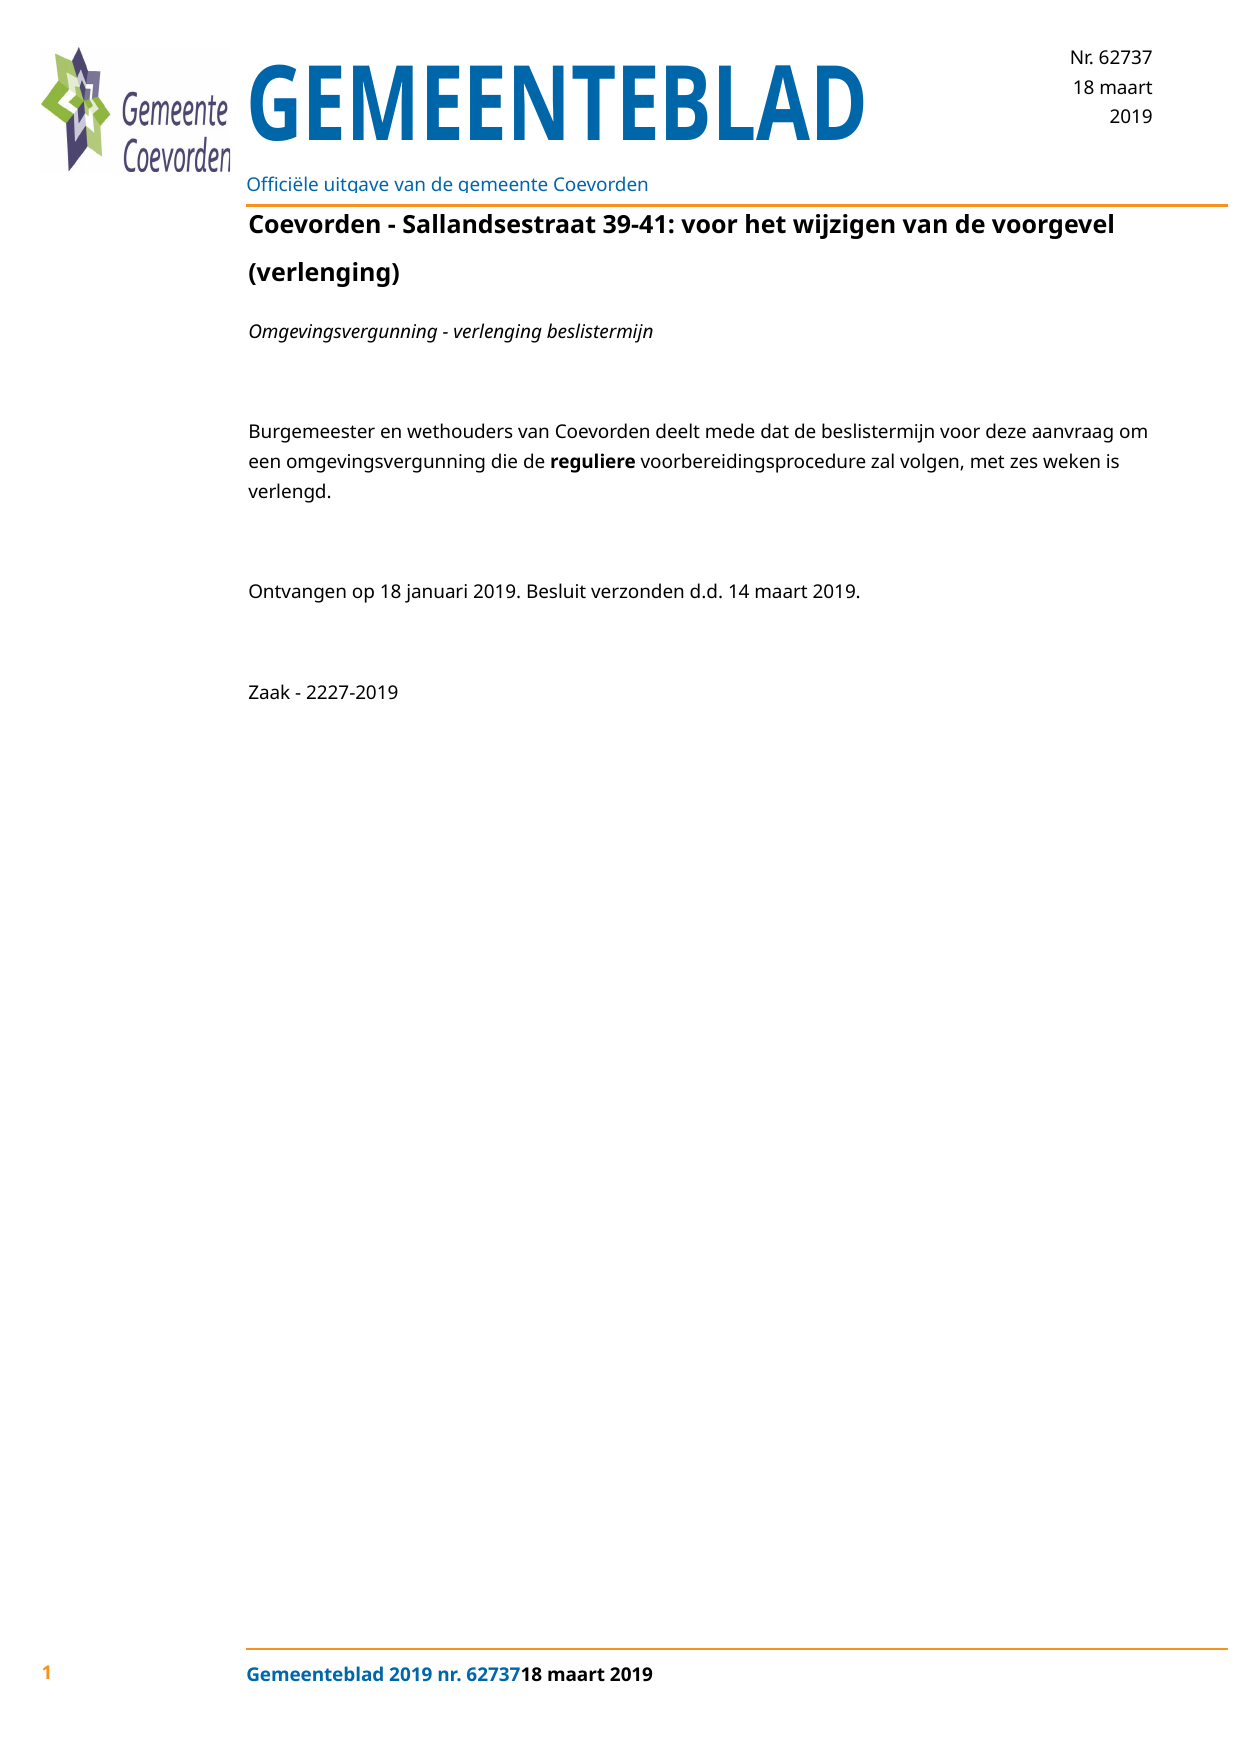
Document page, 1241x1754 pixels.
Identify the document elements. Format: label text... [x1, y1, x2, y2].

text Burgemeester en wethouders van Coevorden deelt mede dat de beslistermijn voor deze aanvraag om een omgevingsvergunning die de reguliere voorbereidingsprocedure zal volgen, met zes weken is verlengd. [248, 419, 1152, 504]
text Zaak - 2227-2019 [248, 679, 1152, 705]
text Coevorden - Sallandsestraat 39-41: voor het wijzigen van de voorgevel (verlenging) [248, 207, 1152, 288]
picture [41, 47, 231, 172]
text Omgevingsvergunning - verlenging beslistermijn [248, 318, 1152, 344]
text Ontvangen op 18 januari 2019. Besluit verzonden d.d. 14 maart 2019. [248, 579, 1152, 604]
